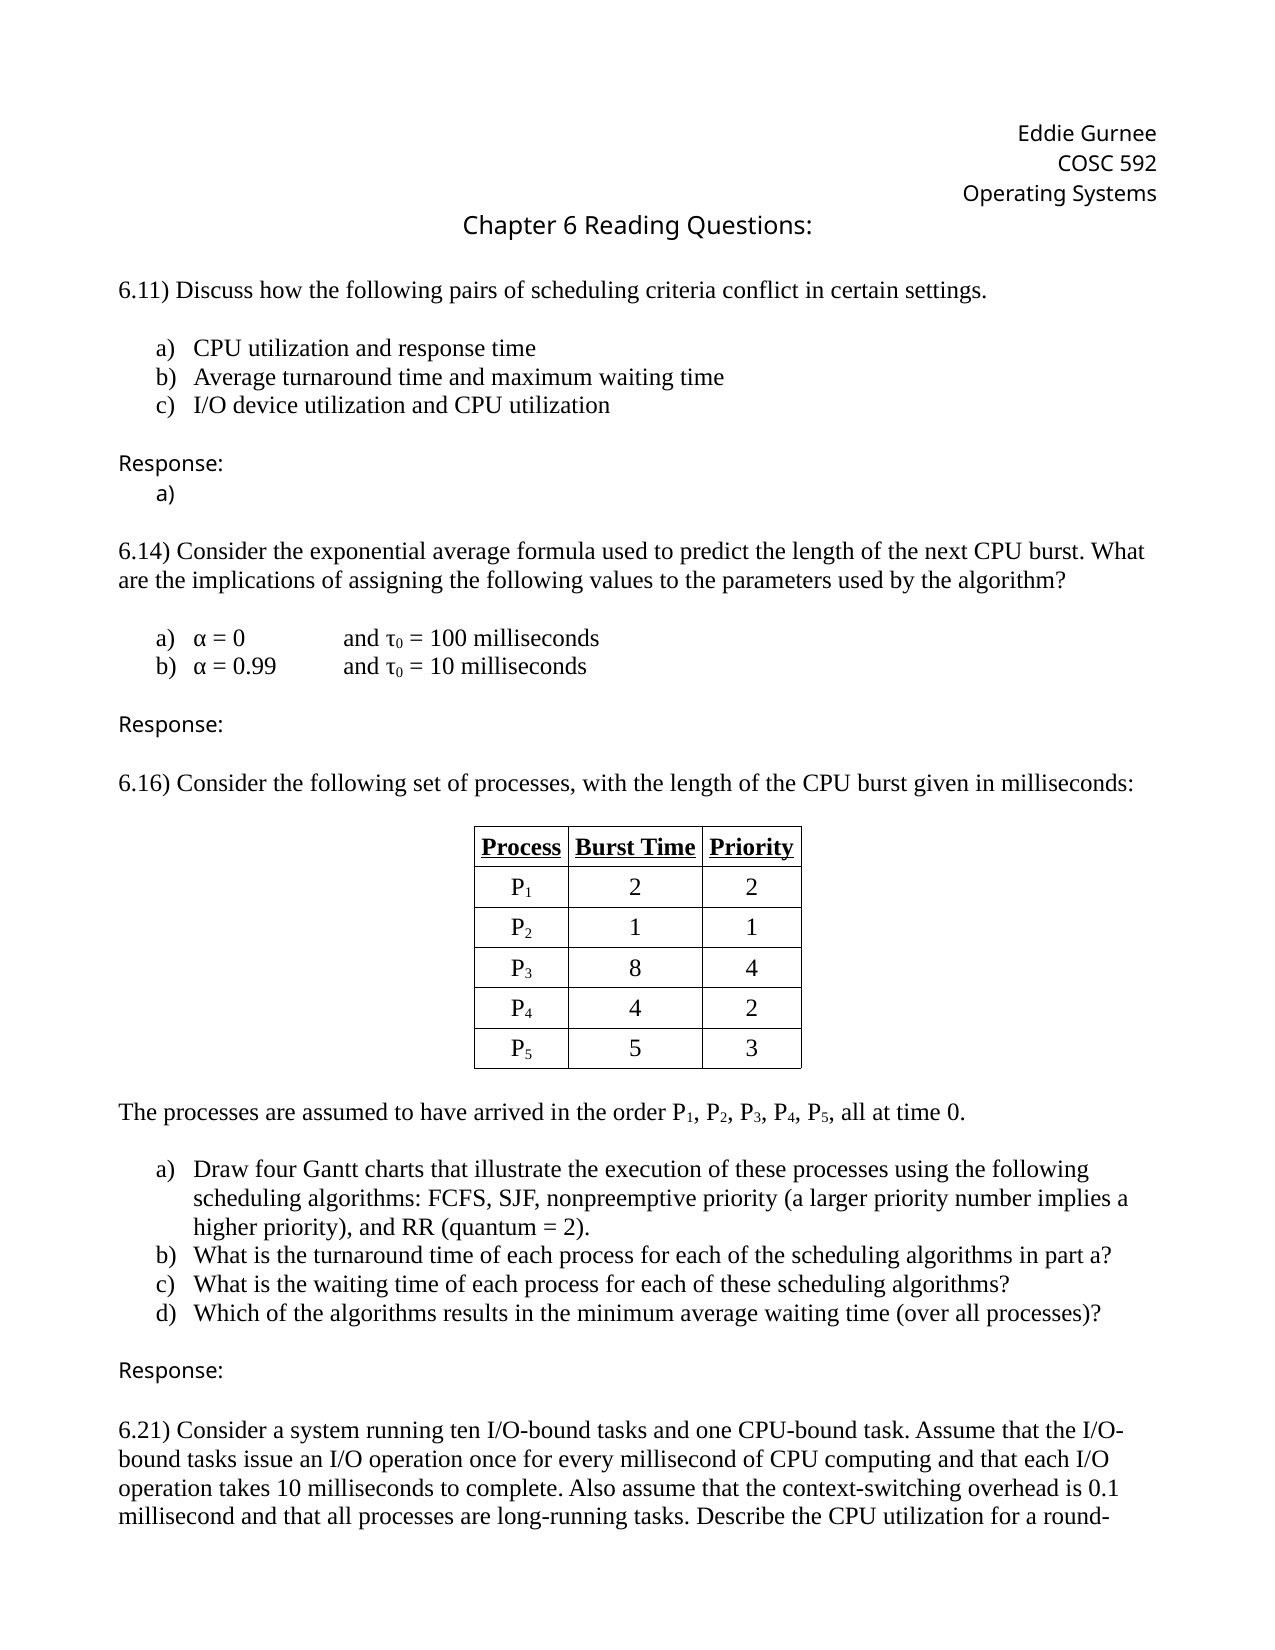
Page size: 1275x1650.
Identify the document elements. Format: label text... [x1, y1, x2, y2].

text Response: [118, 1356, 1157, 1385]
list α = 0.99 and τ0 = 10 milliseconds [156, 651, 1157, 680]
text Operating Systems [118, 178, 1157, 207]
list Draw four Gantt charts that illustrate the execution of these processes using the following scheduling algorithms: FCFS, SJF, nonpreemptive priority (a larger priority number implies a higher priority), and RR (quantum = 2). [156, 1154, 1157, 1241]
text 6.16) Consider the following set of processes, with the length of the CPU burst given in milliseconds: [118, 768, 1157, 797]
text COSC 592 [118, 148, 1157, 178]
text Response: [118, 709, 1157, 739]
table_cell 2 [703, 988, 801, 1028]
table_cell 2 [703, 867, 801, 907]
table_cell 4 [703, 948, 801, 987]
text Response: [118, 448, 1157, 478]
table_header Priority [703, 827, 801, 866]
table_cell P5 [475, 1029, 568, 1068]
table_cell 1 [569, 908, 702, 947]
table_cell 4 [569, 988, 702, 1028]
table_header Process [475, 827, 568, 866]
table_cell P4 [475, 988, 568, 1028]
table_cell P3 [475, 948, 568, 987]
table_cell 1 [703, 908, 801, 947]
list I/O device utilization and CPU utilization [156, 391, 1157, 419]
table_cell 3 [703, 1029, 801, 1068]
table_cell P1 [475, 867, 568, 907]
list What is the waiting time of each process for each of these scheduling algorithms? [156, 1269, 1157, 1298]
text The processes are assumed to have arrived in the order P1, P2, P3, P4, P5, all at time 0. [118, 1097, 1157, 1126]
list CPU utilization and response time [156, 333, 1157, 362]
table_cell P2 [475, 908, 568, 947]
list α = 0 and τ0 = 100 milliseconds [156, 623, 1157, 651]
text Chapter 6 Reading Questions: [118, 207, 1157, 242]
table_cell 2 [569, 867, 702, 907]
text Eddie Gurnee [118, 118, 1157, 148]
list What is the turnaround time of each process for each of the scheduling algorithms in part a? [156, 1241, 1157, 1269]
list Average turnaround time and maximum waiting time [156, 362, 1157, 391]
text 6.14) Consider the exponential average formula used to predict the length of the next CPU burst. What are the implications of assigning the following values to the parameters used by the algorithm? [118, 536, 1157, 594]
text 6.11) Discuss how the following pairs of scheduling criteria conflict in certain settings. [118, 276, 1157, 304]
text 6.21) Consider a system running ten I/O-bound tasks and one CPU-bound task. Assume that the I/O-bound tasks issue an I/O operation once for every millisecond of CPU computing and that each I/O operation takes 10 milliseconds to complete. Also assume that the context-switching overhead is 0.1 millisecond and that all processes are long-running tasks. Describe the CPU utilization for a round- [118, 1415, 1157, 1530]
table_cell 8 [569, 948, 702, 987]
table_cell 5 [569, 1029, 702, 1068]
list Which of the algorithms results in the minimum average waiting time (over all processes)? [156, 1298, 1157, 1327]
table_header Burst Time [569, 827, 702, 866]
